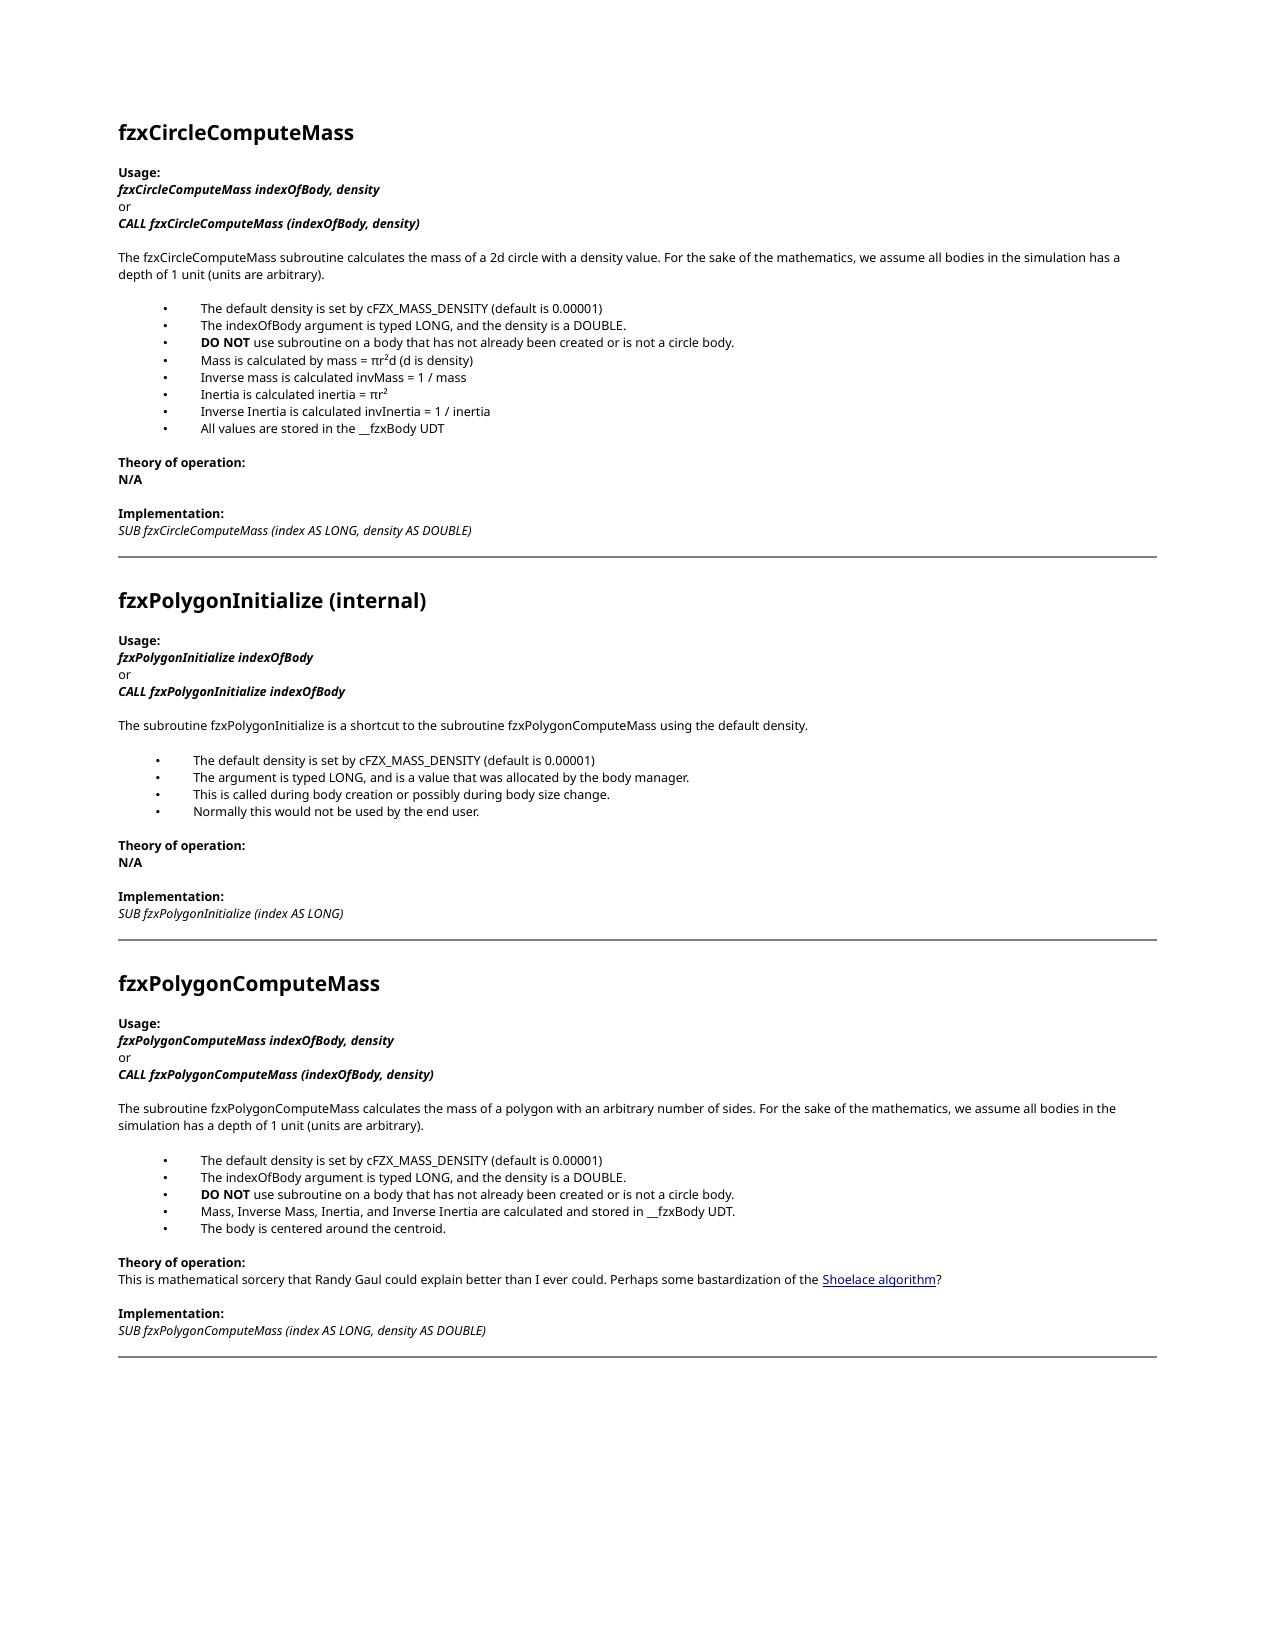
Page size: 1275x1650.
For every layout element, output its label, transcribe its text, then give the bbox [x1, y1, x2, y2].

list DO NOT use subroutine on a body that has not already been created or is not a circle body. [163, 1186, 1157, 1203]
text Theory of operation: [118, 454, 1157, 471]
text fzxPolygonInitialize (internal) [118, 586, 1157, 615]
text SUB fzxCircleComputeMass (index AS LONG, density AS DOUBLE) [118, 522, 1157, 539]
list DO NOT use subroutine on a body that has not already been created or is not a circle body. [163, 334, 1157, 352]
list Normally this would not be used by the end user. [156, 803, 1157, 820]
text Implementation: [118, 888, 1157, 905]
list The indexOfBody argument is typed LONG, and the density is a DOUBLE. [163, 1169, 1157, 1186]
list Mass, Inverse Mass, Inertia, and Inverse Inertia are calculated and stored in __fzxBody UDT. [163, 1203, 1157, 1220]
text The subroutine fzxPolygonInitialize is a shortcut to the subroutine fzxPolygonComputeMass using the default density. [118, 717, 1157, 734]
list The default density is set by cFZX_MASS_DENSITY (default is 0.00001) [156, 752, 1157, 769]
list Mass is calculated by mass = πr²d (d is density) [163, 352, 1157, 369]
text or [118, 198, 1157, 215]
text Usage: [118, 164, 1157, 181]
text The subroutine fzxPolygonComputeMass calculates the mass of a polygon with an arbitrary number of sides. For the sake of the mathematics, we assume all bodies in the simulation has a depth of 1 unit (units are arbitrary). [118, 1100, 1157, 1134]
text Theory of operation: [118, 1254, 1157, 1271]
text fzxPolygonInitialize indexOfBody [118, 649, 1157, 666]
list Inverse mass is calculated invMass = 1 / mass [163, 369, 1157, 386]
text SUB fzxPolygonInitialize (index AS LONG) [118, 905, 1157, 922]
text Implementation: [118, 1305, 1157, 1322]
text Implementation: [118, 505, 1157, 522]
list This is called during body creation or possibly during body size change. [156, 786, 1157, 803]
list The default density is set by cFZX_MASS_DENSITY (default is 0.00001) [163, 1152, 1157, 1169]
text fzxCircleComputeMass indexOfBody, density [118, 181, 1157, 198]
text SUB fzxPolygonComputeMass (index AS LONG, density AS DOUBLE) [118, 1322, 1157, 1339]
text fzxCircleComputeMass [118, 118, 1157, 147]
list The body is centered around the centroid. [163, 1220, 1157, 1237]
text This is mathematical sorcery that Randy Gaul could explain better than I ever could. Perhaps some bastardization of the Shoelace algorithm? [118, 1271, 1157, 1288]
text fzxPolygonComputeMass indexOfBody, density [118, 1032, 1157, 1049]
list Inverse Inertia is calculated invInertia = 1 / inertia [163, 403, 1157, 420]
list The argument is typed LONG, and is a value that was allocated by the body manager. [156, 769, 1157, 786]
text CALL fzxPolygonComputeMass (indexOfBody, density) [118, 1066, 1157, 1083]
text Usage: [118, 632, 1157, 649]
list Inertia is calculated inertia = πr² [163, 386, 1157, 403]
text CALL fzxPolygonInitialize indexOfBody [118, 683, 1157, 700]
text N/A [118, 471, 1157, 488]
text fzxPolygonComputeMass [118, 969, 1157, 998]
text Theory of operation: [118, 837, 1157, 854]
list The default density is set by cFZX_MASS_DENSITY (default is 0.00001) [163, 300, 1157, 317]
list The indexOfBody argument is typed LONG, and the density is a DOUBLE. [163, 317, 1157, 334]
text Usage: [118, 1015, 1157, 1032]
list All values are stored in the __fzxBody UDT [163, 420, 1157, 437]
text or [118, 1049, 1157, 1066]
text or [118, 666, 1157, 683]
text The fzxCircleComputeMass subroutine calculates the mass of a 2d circle with a density value. For the sake of the mathematics, we assume all bodies in the simulation has a depth of 1 unit (units are arbitrary). [118, 249, 1157, 283]
text N/A [118, 854, 1157, 871]
text CALL fzxCircleComputeMass (indexOfBody, density) [118, 215, 1157, 232]
